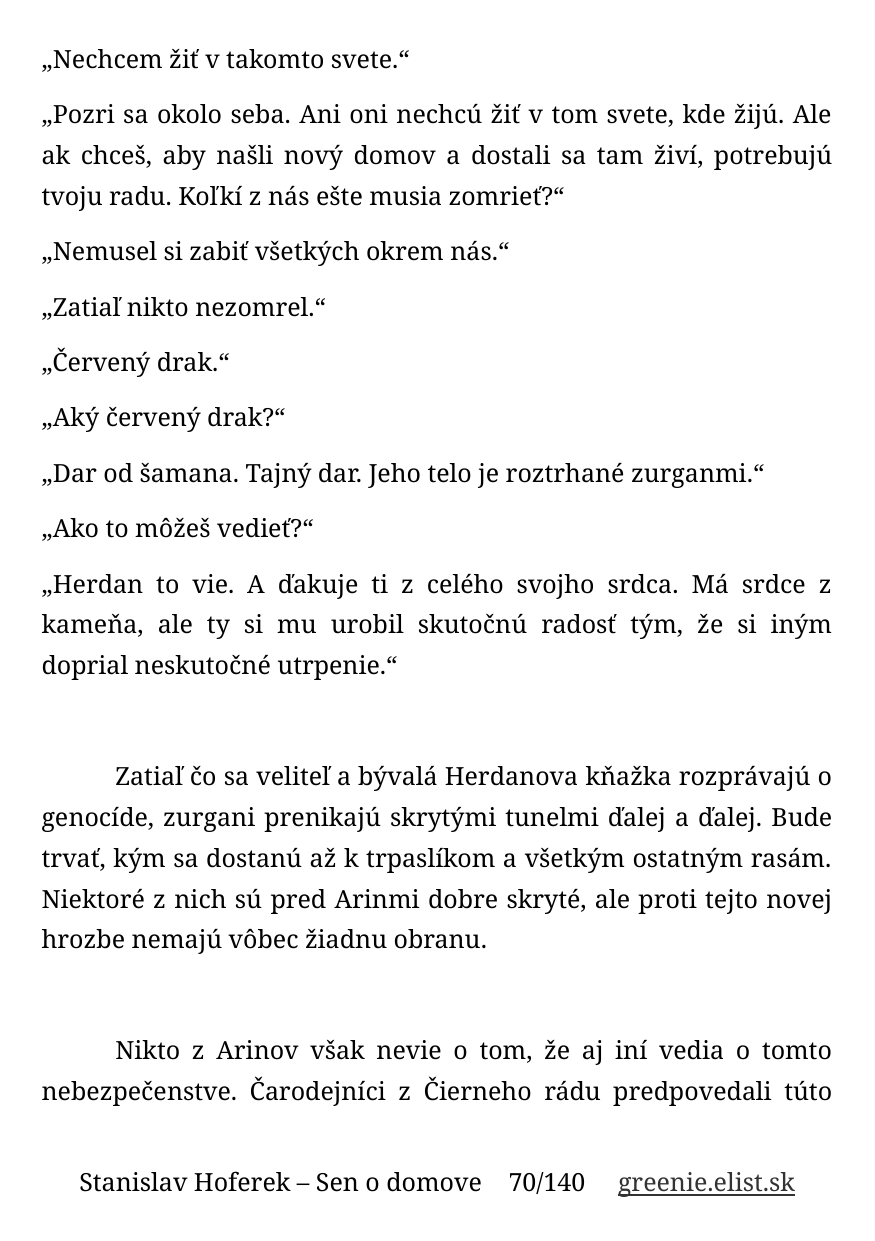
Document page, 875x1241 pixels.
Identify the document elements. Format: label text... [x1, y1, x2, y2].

text „Nechcem žiť v takomto svete.“ [41, 41, 833, 75]
text „Dar od šamana. Tajný dar. Jeho telo je roztrhané zurganmi.“ [41, 456, 833, 489]
text Nikto z Arinov však nevie o tom, že aj iní vedia o tomto nebezpečenstve. Čarodejníci z Čierneho rádu predpovedali túto [41, 1033, 833, 1108]
text „Nemusel si zabiť všetkých okrem nás.“ [41, 234, 833, 268]
text „Zatiaľ nikto nezomrel.“ [41, 289, 833, 323]
text „Pozri sa okolo seba. Ani oni nechcú žiť v tom svete, kde žijú. Ale ak chceš, aby našli nový domov a dostali sa tam živí, potrebujú tvoju radu. Koľkí z nás ešte musia zomrieť?“ [41, 97, 833, 212]
text „Červený drak.“ [41, 345, 833, 379]
text „Herdan to vie. A ďakuje ti z celého svojho srdca. Má srdce z kameňa, ale ty si mu urobil skutočnú radosť tým, že si iným doprial neskutočné utrpenie.“ [41, 566, 833, 682]
text Zatiaľ čo sa veliteľ a bývalá Herdanova kňažka rozprávajú o genocíde, zurgani prenikajú skrytými tunelmi ďalej a ďalej. Bude trvať, kým sa dostanú až k trpaslíkom a všetkým ostatným rasám. Niektoré z nich sú pred Arinmi dobre skryté, ale proti tejto novej hrozbe nemajú vôbec žiadnu obranu. [41, 759, 833, 956]
text „Aký červený drak?“ [41, 400, 833, 434]
text „Ako to môžeš vedieť?“ [41, 511, 833, 545]
